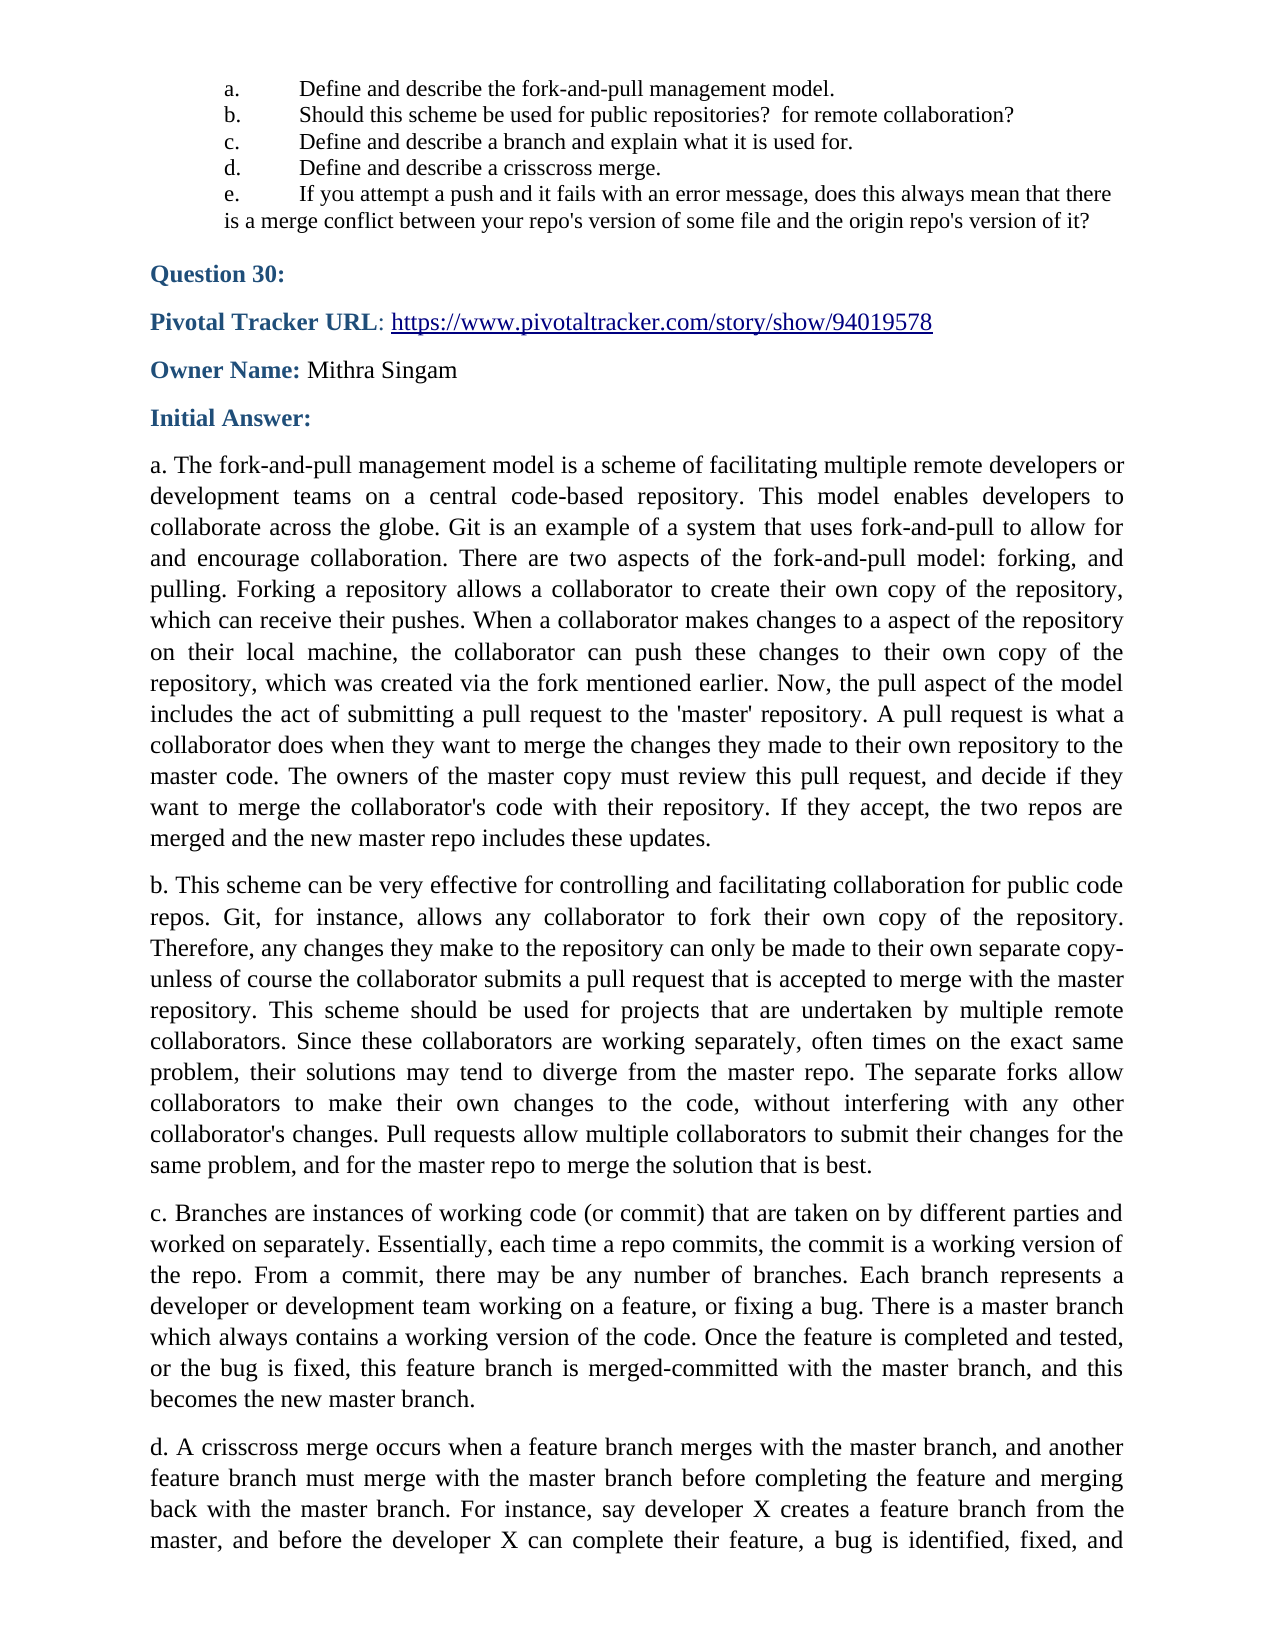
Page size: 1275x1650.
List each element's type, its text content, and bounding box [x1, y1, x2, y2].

text b. Should this scheme be used for public repositories? for remote collaboration? [224, 101, 1125, 128]
text Question 30: [150, 259, 1125, 288]
text d. A crisscross merge occurs when a feature branch merges with the master branch, and another feature branch must merge with the master branch before completing the feature and merging back with the master branch. For instance, say developer X creates a feature branch from the master, and before the developer X can complete their feature, a bug is identified, fixed, and [150, 1432, 1125, 1553]
text a. The fork-and-pull management model is a scheme of facilitating multiple remote developers or development teams on a central code-based repository. This model enables developers to collaborate across the globe. Git is an example of a system that uses fork-and-pull to allow for and encourage collaboration. There are two aspects of the fork-and-pull model: forking, and pulling. Forking a repository allows a collaborator to create their own copy of the repository, which can receive their pushes. When a collaborator makes changes to a aspect of the repository on their local machine, the collaborator can push these changes to their own copy of the repository, which was created via the fork mentioned earlier. Now, the pull aspect of the model includes the act of submitting a pull request to the 'master' repository. A pull request is what a collaborator does when they want to merge the changes they made to their own repository to the master code. The owners of the master copy must review this pull request, and decide if they want to merge the collaborator's code with their repository. If they accept, the two repos are merged and the new master repo includes these updates. [150, 450, 1125, 852]
text c. Define and describe a branch and explain what it is used for. [224, 128, 1125, 154]
text Pivotal Tracker URL: https://www.pivotaltracker.com/story/show/94019578 [150, 307, 1125, 336]
text a. Define and describe the fork-and-pull management model. [224, 75, 1125, 101]
text e. If you attempt a push and it fails with an error message, does this always mean that there is a merge conflict between your repo's version of some file and the origin repo's version of it? [224, 180, 1125, 233]
text d. Define and describe a crisscross merge. [224, 154, 1125, 180]
text Owner Name: Mithra Singam [150, 355, 1125, 384]
text b. This scheme can be very effective for controlling and facilitating collaboration for public code repos. Git, for instance, allows any collaborator to fork their own copy of the repository. Therefore, any changes they make to the repository can only be made to their own separate copy- unless of course the collaborator submits a pull request that is accepted to merge with the master repository. This scheme should be used for projects that are undertaken by multiple remote collaborators. Since these collaborators are working separately, often times on the exact same problem, their solutions may tend to diverge from the master repo. The separate forks allow collaborators to make their own changes to the code, without interfering with any other collaborator's changes. Pull requests allow multiple collaborators to submit their changes for the same problem, and for the master repo to merge the solution that is best. [150, 871, 1125, 1179]
text Initial Answer: [150, 403, 1125, 431]
text c. Branches are instances of working code (or commit) that are taken on by different parties and worked on separately. Essentially, each time a repo commits, the commit is a working version of the repo. From a commit, there may be any number of branches. Each branch represents a developer or development team working on a feature, or fixing a bug. There is a master branch which always contains a working version of the code. Once the feature is completed and tested, or the bug is fixed, this feature branch is merged-committed with the master branch, and this becomes the new master branch. [150, 1198, 1125, 1413]
